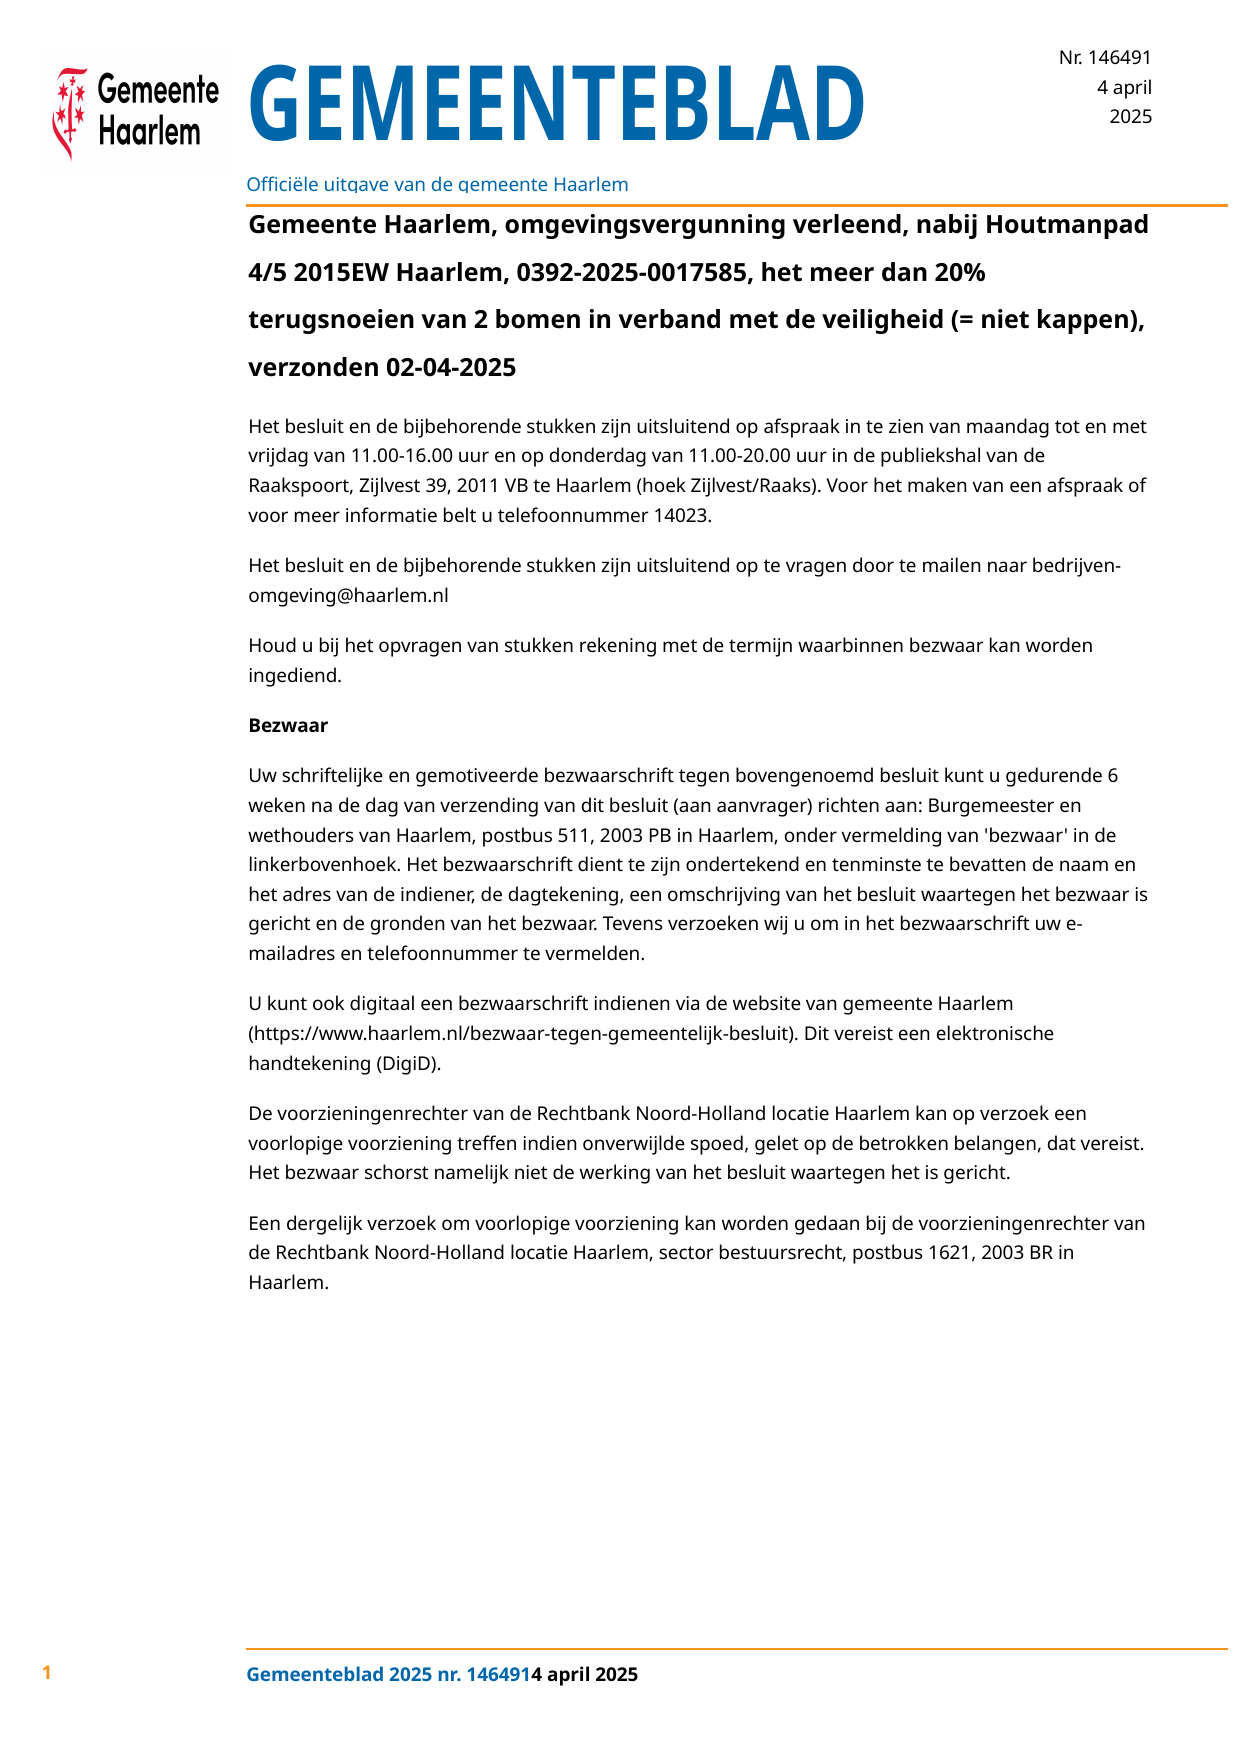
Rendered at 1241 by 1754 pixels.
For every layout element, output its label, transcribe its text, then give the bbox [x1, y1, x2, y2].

text Uw schriftelijke en gemotiveerde bezwaarschrift tegen bovengenoemd besluit kunt u gedurende 6 weken na de dag van verzending van dit besluit (aan aanvrager) richten aan: Burgemeester en wethouders van Haarlem, postbus 511, 2003 PB in Haarlem, onder vermelding van 'bezwaar' in de linkerbovenhoek. Het bezwaarschrift dient te zijn ondertekend en tenminste te bevatten de naam en het adres van de indiener, de dagtekening, een omschrijving van het besluit waartegen het bezwaar is gericht en de gronden van het bezwaar. Tevens verzoeken wij u om in het bezwaarschrift uw e-mailadres en telefoonnummer te vermelden. [248, 763, 1152, 966]
text Houd u bij het opvragen van stukken rekening met de termijn waarbinnen bezwaar kan worden ingediend. [248, 632, 1152, 688]
text Gemeente Haarlem, omgevingsvergunning verleend, nabij Houtmanpad 4/5 2015EW Haarlem, 0392-2025-0017585, het meer dan 20% terugsnoeien van 2 bomen in verband met de veiligheid (= niet kappen), verzonden 02-04-2025 [248, 207, 1152, 384]
picture [41, 47, 231, 172]
text De voorzieningenrechter van de Rechtbank Noord-Holland locatie Haarlem kan op verzoek een voorlopige voorziening treffen indien onverwijlde spoed, gelet op de betrokken belangen, dat vereist. Het bezwaar schorst namelijk niet de werking van het besluit waartegen het is gericht. [248, 1100, 1152, 1185]
text Een dergelijk verzoek om voorlopige voorziening kan worden gedaan bij de voorzieningenrechter van de Rechtbank Noord-Holland locatie Haarlem, sector bestuursrecht, postbus 1621, 2003 BR in Haarlem. [248, 1210, 1152, 1295]
text Bezwaar [248, 712, 1152, 738]
text U kunt ook digitaal een bezwaarschrift indienen via de website van gemeente Haarlem (https://www.haarlem.nl/bezwaar-tegen-gemeentelijk-besluit). Dit vereist een elektronische handtekening (DigiD). [248, 991, 1152, 1076]
text Het besluit en de bijbehorende stukken zijn uitsluitend op afspraak in te zien van maandag tot en met vrijdag van 11.00-16.00 uur en op donderdag van 11.00-20.00 uur in de publiekshal van de Raakspoort, Zijlvest 39, 2011 VB te Haarlem (hoek Zijlvest/Raaks). Voor het maken van een afspraak of voor meer informatie belt u telefoonnummer 14023. [248, 413, 1152, 528]
text Het besluit en de bijbehorende stukken zijn uitsluitend op te vragen door te mailen naar bedrijven-omgeving@haarlem.nl [248, 552, 1152, 608]
